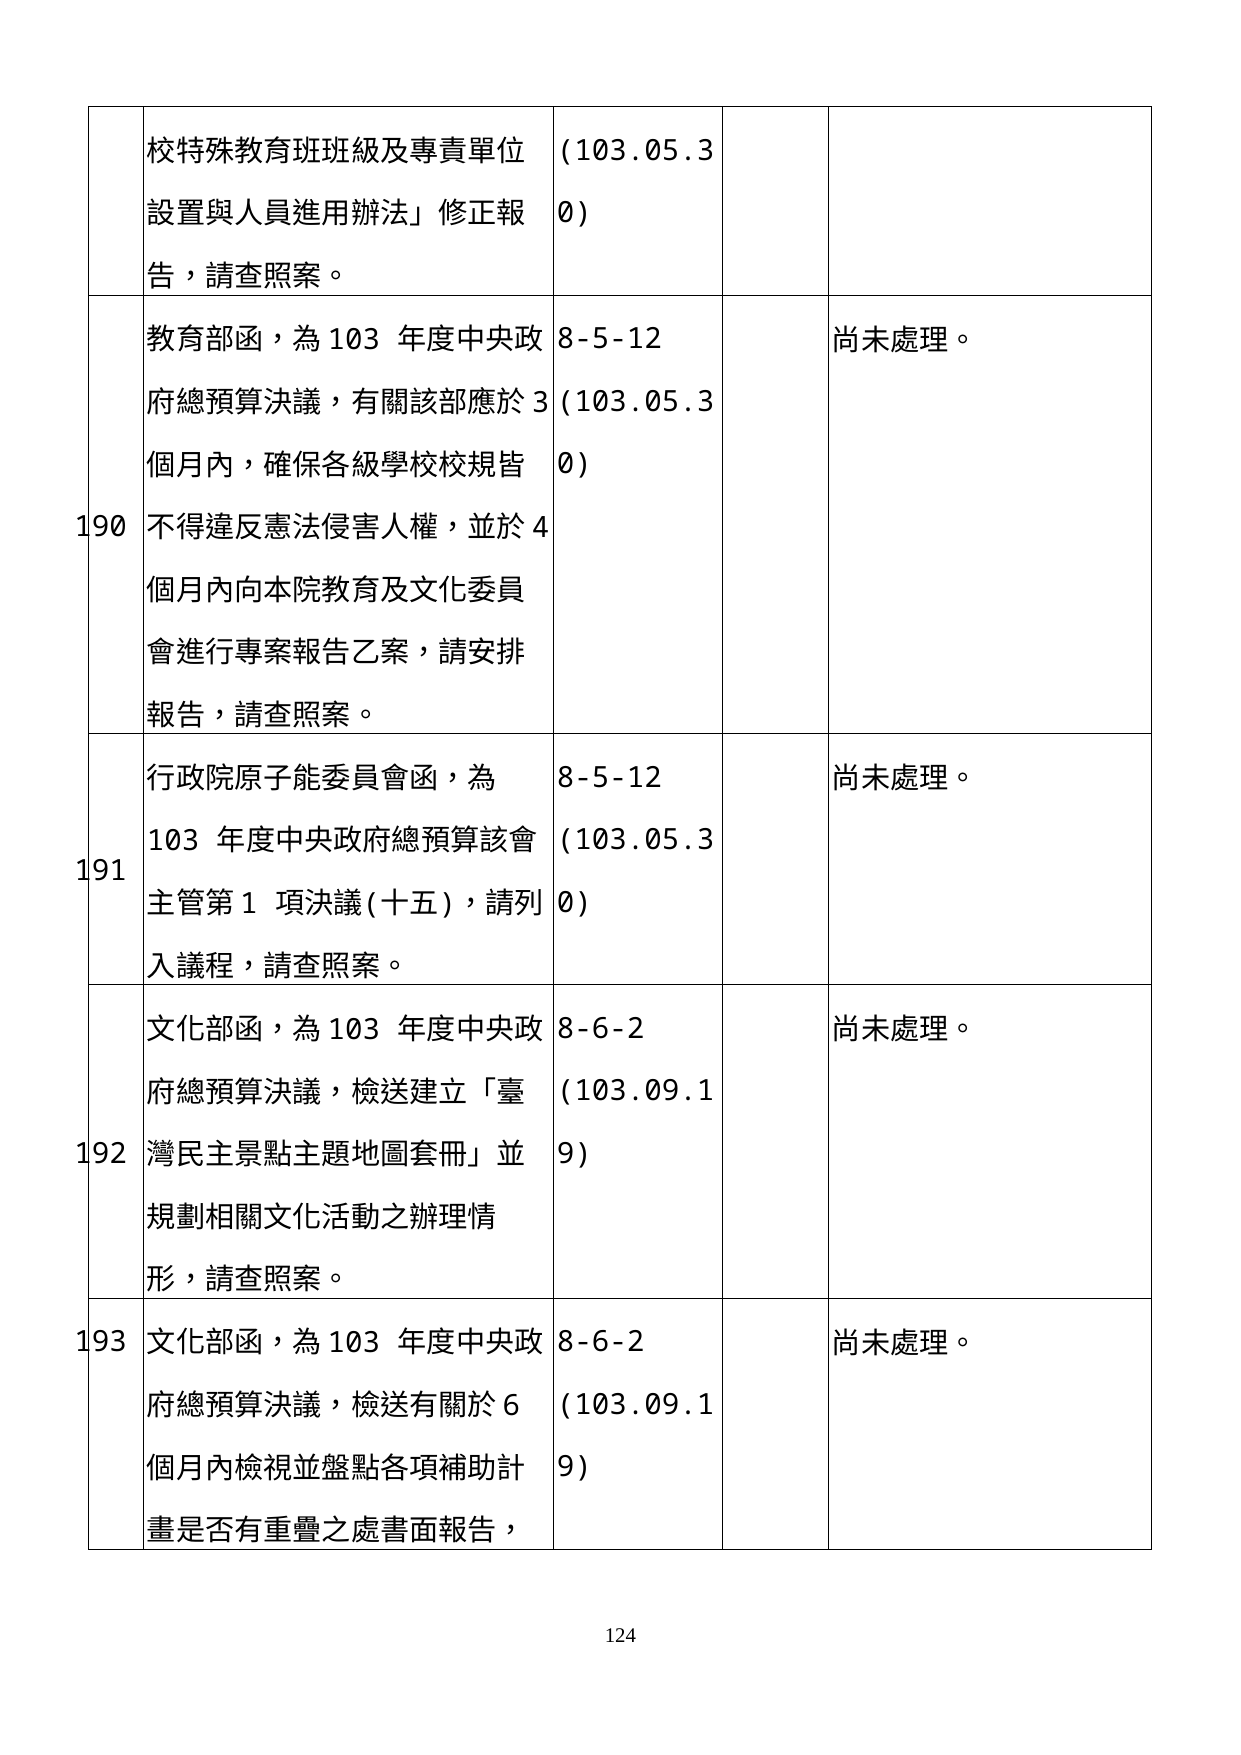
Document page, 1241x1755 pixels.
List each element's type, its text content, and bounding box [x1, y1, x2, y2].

table_cell [723, 1299, 828, 1549]
table_cell 文化部函，為103 年度中央政府總預算決議，檢送建立「臺灣民主景點主題地圖套冊」並規劃相關文化活動之辦理情形，請查照案。 [144, 985, 553, 1298]
table_cell 8-5-12 (103.05.30) [554, 296, 722, 733]
table_cell [723, 296, 828, 733]
table_cell 8-5-12 (103.05.30) [554, 734, 722, 984]
table_cell [723, 734, 828, 984]
table_cell [723, 985, 828, 1298]
table_cell [89, 1299, 143, 1549]
table_cell 校特殊教育班班級及專責單位設置與人員進用辦法」修正報告，請查照案。 [144, 107, 553, 294]
table_cell 尚未處理。 [829, 734, 1151, 984]
table_cell 尚未處理。 [829, 985, 1151, 1298]
table_cell 尚未處理。 [829, 296, 1151, 733]
table_cell 尚未處理。 [829, 1299, 1151, 1549]
table_cell [723, 107, 828, 294]
table_cell 行政院原子能委員會函，為103 年度中央政府總預算該會主管第1 項決議(十五)，請列入議程，請查照案。 [144, 734, 553, 984]
table_cell [89, 734, 143, 984]
table_cell 文化部函，為103 年度中央政府總預算決議，檢送有關於6 個月內檢視並盤點各項補助計畫是否有重疊之處書面報告， [144, 1299, 553, 1549]
table_cell 8-6-2 (103.09.19) [554, 1299, 722, 1549]
table_cell (103.05.30) [554, 107, 722, 294]
table_cell [829, 107, 1151, 294]
table_cell 教育部函，為103 年度中央政府總預算決議，有關該部應於3 個月內，確保各級學校校規皆不得違反憲法侵害人權，並於4 個月內向本院教育及文化委員會進行專案報告乙案，請安排報告，請查照案。 [144, 296, 553, 733]
table_cell [89, 985, 143, 1298]
table_cell [89, 296, 143, 733]
table_cell [89, 107, 143, 294]
table_cell 8-6-2 (103.09.19) [554, 985, 722, 1298]
